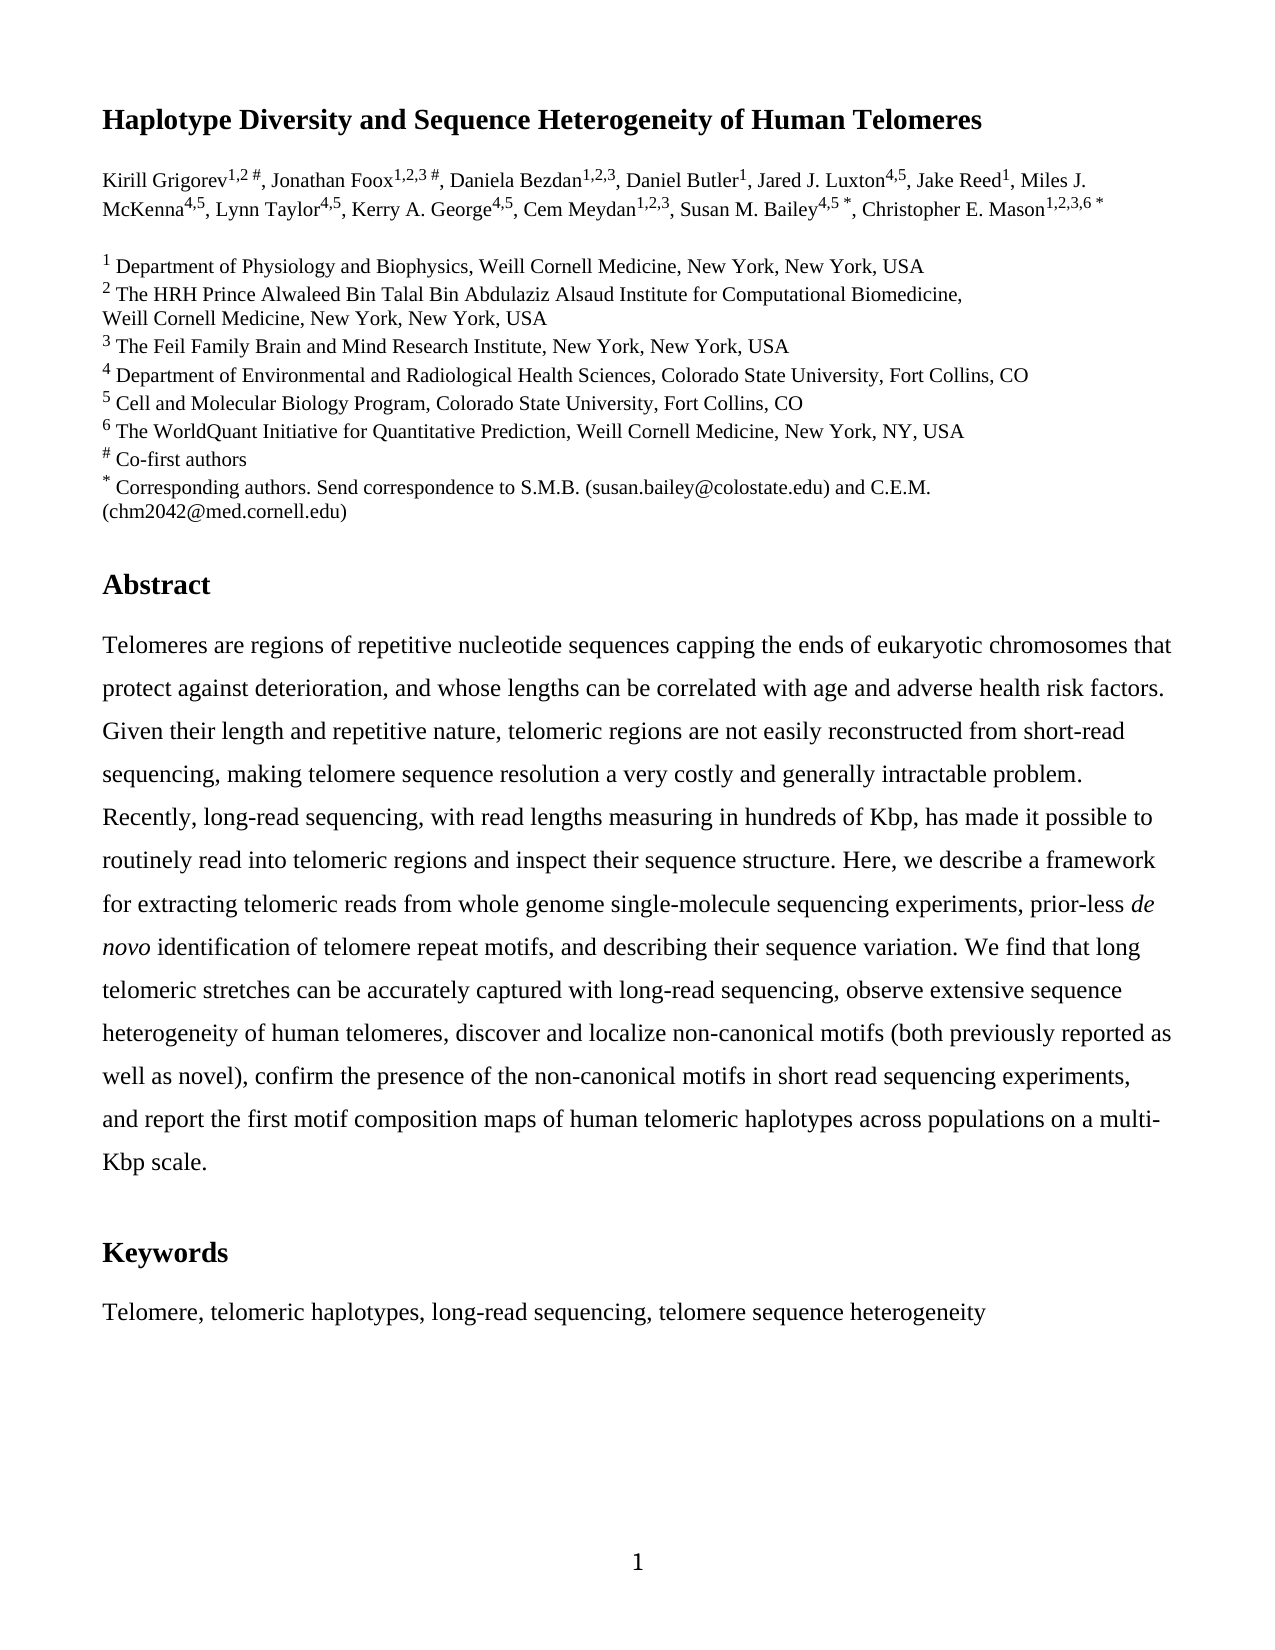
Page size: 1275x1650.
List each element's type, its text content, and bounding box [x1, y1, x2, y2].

text 1 Department of Physiology and Biophysics, Weill Cornell Medicine, New York, New York, USA 2 The HRH Prince Alwaleed Bin Talal Bin Abdulaziz Alsaud Institute for Computational Biomedicine, Weill Cornell Medicine, New York, New York, USA 3 The Feil Family Brain and Mind Research Institute, New York, New York, USA 4 Department of Environmental and Radiological Health Sciences, Colorado State University, Fort Collins, CO 5 Cell and Molecular Biology Program, Colorado State University, Fort Collins, CO 6 The WorldQuant Initiative for Quantitative Prediction, Weill Cornell Medicine, New York, NY, USA # Co-first authors * Corresponding authors. Send correspondence to S.M.B. (susan.bailey@colostate.edu) and C.E.M. (chm2042@med.cornell.edu) [102, 250, 1173, 523]
subtitle Keywords [102, 1235, 1173, 1268]
text Haplotype Diversity and Sequence Heterogeneity of Human Telomeres Kirill Grigorev1,2 #, Jonathan Foox1,2,3 #, Daniela Bezdan1,2,3, Daniel Butler1, Jared J. Luxton4,5, Jake Reed1, Miles J. McKenna4,5, Lynn Taylor4,5, Kerry A. George4,5, Cem Meydan1,2,3, Susan M. Bailey4,5 *, Christopher E. Mason1,2,3,6 * [102, 102, 1173, 221]
subtitle Abstract [102, 567, 1173, 601]
text Telomeres are regions of repetitive nucleotide sequences capping the ends of eukaryotic chromosomes that protect against deterioration, and whose lengths can be correlated with age and adverse health risk factors. Given their length and repetitive nature, telomeric regions are not easily reconstructed from short-read sequencing, making telomere sequence resolution a very costly and generally intractable problem. Recently, long-read sequencing, with read lengths measuring in hundreds of Kbp, has made it possible to routinely read into telomeric regions and inspect their sequence structure. Here, we describe a framework for extracting telomeric reads from whole genome single-molecule sequencing experiments, prior-less de novo identification of telomere repeat motifs, and describing their sequence variation. We find that long telomeric stretches can be accurately captured with long-read sequencing, observe extensive sequence heterogeneity of human telomeres, discover and localize non-canonical motifs (both previously reported as well as novel), confirm the presence of the non-canonical motifs in short read sequencing experiments, and report the first motif composition maps of human telomeric haplotypes across populations on a multi-Kbp scale. [102, 630, 1173, 1176]
text Telomere, telomeric haplotypes, long-read sequencing, telomere sequence heterogeneity [102, 1297, 1173, 1326]
